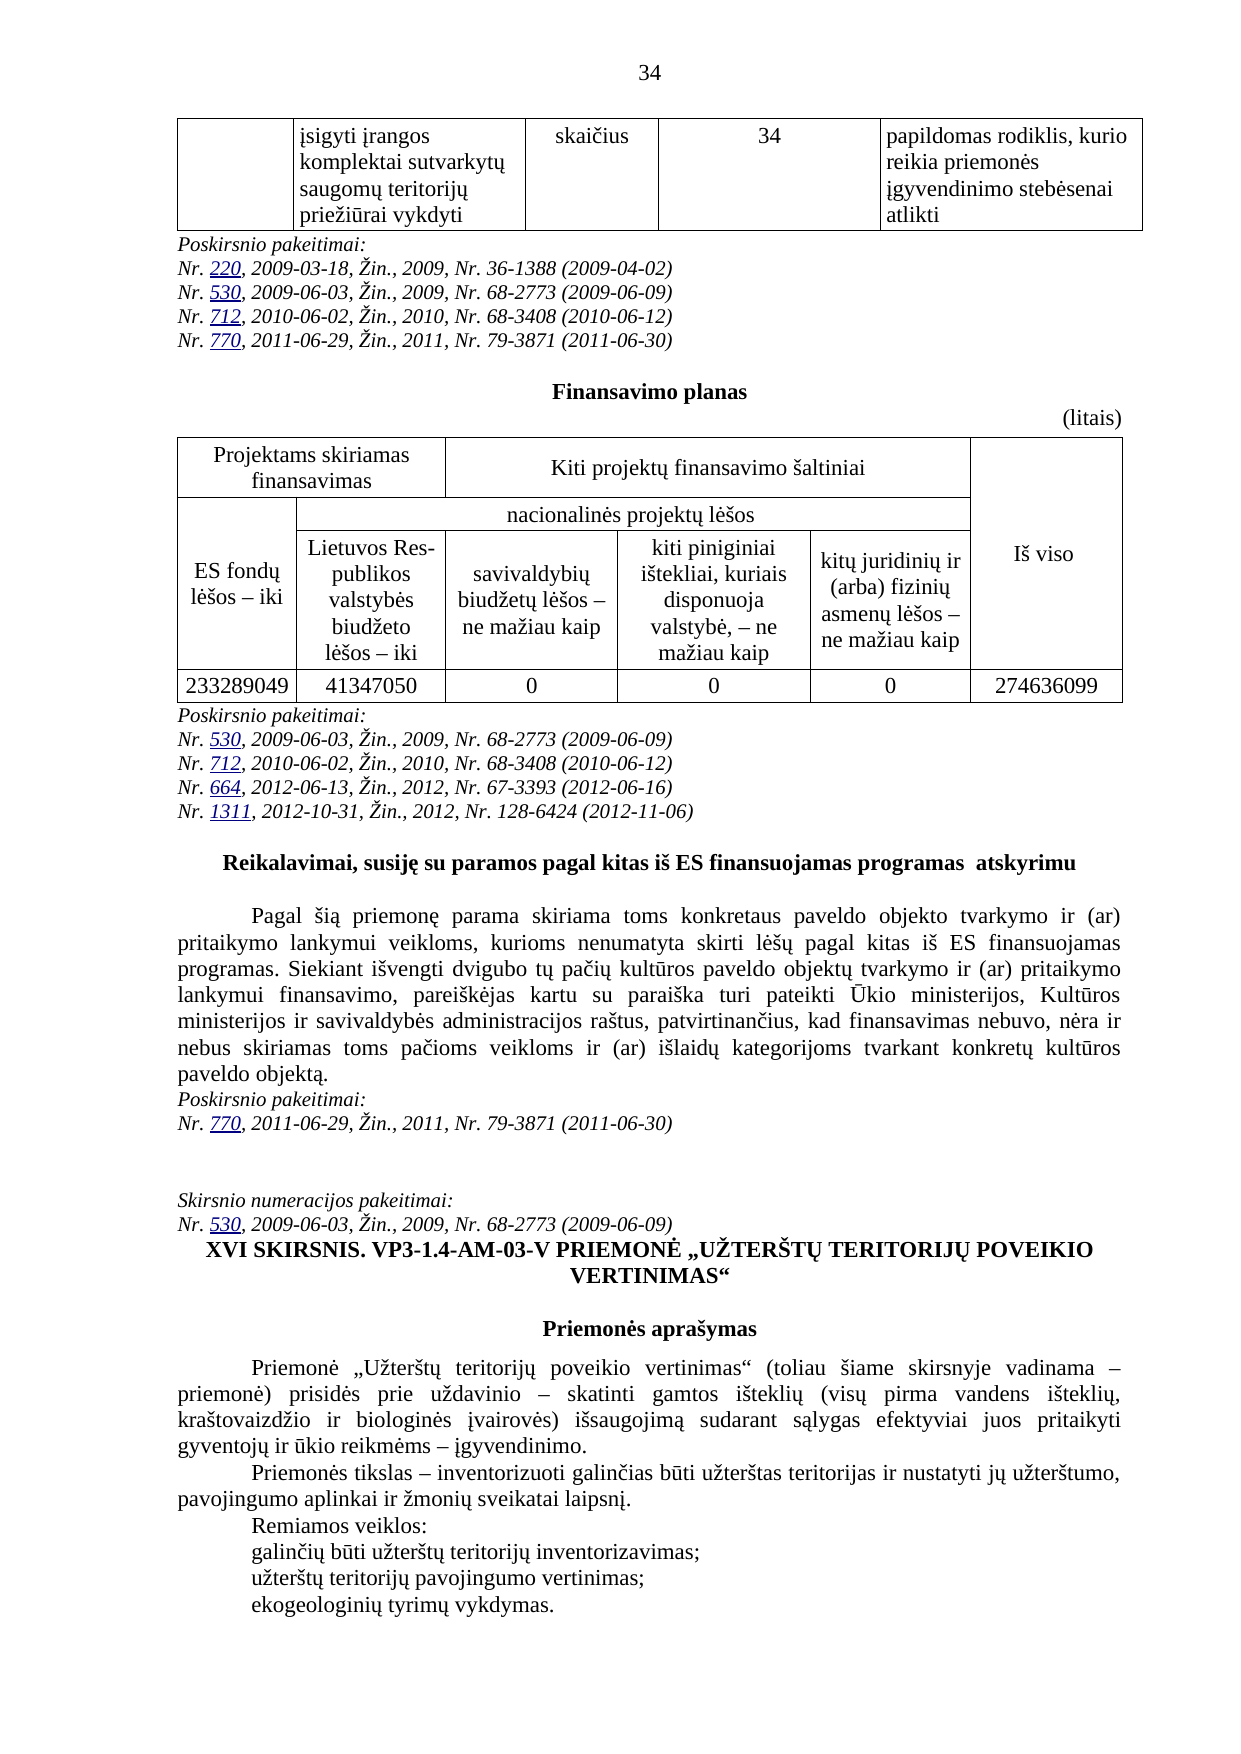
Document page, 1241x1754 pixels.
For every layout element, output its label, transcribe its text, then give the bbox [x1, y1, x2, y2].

table_cell skaičius [526, 119, 658, 230]
table_header Iš viso [971, 438, 1122, 668]
text Poskirsnio pakeitimai: [177, 231, 1122, 256]
text Pagal šią priemonę parama skiriama toms konkretaus paveldo objekto tvarkymo ir (ar) pritaikymo lankymui veikloms, kurioms nenumatyta skirti lėšų pagal kitas iš ES finansuojamas programas. Siekiant išvengti dvigubo tų pačių kultūros paveldo objektų tvarkymo ir (ar) pritaikymo lankymui finansavimo, pareiškėjas kartu su paraiška turi pateikti Ūkio ministerijos, Kultūros ministerijos ir savivaldybės administracijos raštus, patvirtinančius, kad finansavimas nebuvo, nėra ir nebus skiriamas toms pačioms veikloms ir (ar) išlaidų kategorijoms tvarkant konkretų kultūros paveldo objektą. [177, 902, 1122, 1087]
table_cell 274636099 [971, 670, 1122, 702]
text Priemonės tikslas – inventorizuoti galinčias būti užterštas teritorijas ir nustatyti jų užterštumo, pavojingumo aplinkai ir žmonių sveikatai laipsnį. [177, 1459, 1122, 1512]
text Nr. 712, 2010-06-02, Žin., 2010, Nr. 68-3408 (2010-06-12) [177, 304, 1122, 328]
text Remiamos veiklos: [177, 1512, 1122, 1538]
table_cell [178, 119, 293, 230]
table_cell 0 [811, 670, 970, 702]
text Finansavimo planas [177, 378, 1122, 404]
text galinčių būti užterštų teritorijų inventorizavimas; [177, 1538, 1122, 1564]
text Nr. 770, 2011-06-29, Žin., 2011, Nr. 79-3871 (2011-06-30) [177, 328, 1122, 352]
table_cell kitų juridinių ir (arba) fizinių asmenų lėšos – ne mažiau kaip [811, 531, 970, 668]
table_cell nacionalinės projektų lėšos [297, 498, 970, 530]
table_cell 0 [618, 670, 810, 702]
text (litais) [177, 404, 1122, 431]
table_cell ES fondų lėšos – iki [178, 498, 296, 668]
text Reikalavimai, susiję su paramos pagal kitas iš ES finansuojamas programas atskyrimu [177, 849, 1122, 876]
table_header Kiti projektų finansavimo šaltiniai [446, 438, 970, 497]
text Nr. 770, 2011-06-29, Žin., 2011, Nr. 79-3871 (2011-06-30) [177, 1111, 1122, 1135]
table_cell įsigyti įrangos komplektai sutvarkytų saugomų teritorijų priežiūrai vykdyti [294, 119, 525, 230]
table_cell kiti piniginiai ištekliai, kuriais disponuoja valstybė, – ne mažiau kaip [618, 531, 810, 668]
table_cell Lietuvos Res­publikos valsty­bės biudžeto lėšos – iki [297, 531, 445, 668]
table_cell savivaldybių biudžetų lėšos – ne mažiau kaip [446, 531, 617, 668]
text Nr. 530, 2009-06-03, Žin., 2009, Nr. 68-2773 (2009-06-09) [177, 279, 1122, 304]
table_cell 41347050 [297, 670, 445, 702]
text Priemonė „Užterštų teritorijų poveikio vertinimas“ (toliau šiame skirsnyje vadinama – priemonė) prisidės prie uždavinio – skatinti gamtos išteklių (visų pirma vandens išteklių, kraštovaizdžio ir biologinės įvairovės) išsaugojimą sudarant sąlygas efektyviai juos pritaikyti gyventojų ir ūkio reikmėms – įgyvendinimo. [177, 1353, 1122, 1459]
text Poskirsnio pakeitimai: [177, 703, 1122, 727]
table_cell papildomas rodiklis, kurio reikia priemonės įgyvendinimo stebėsenai atlikti [881, 119, 1142, 230]
text ekogeologinių tyrimų vykdymas. [177, 1591, 1122, 1617]
table_cell 34 [659, 119, 880, 230]
table_cell 233289049 [178, 670, 296, 702]
table_cell 0 [446, 670, 617, 702]
text Nr. 664, 2012-06-13, Žin., 2012, Nr. 67-3393 (2012-06-16) [177, 775, 1122, 799]
text Nr. 1311, 2012-10-31, Žin., 2012, Nr. 128-6424 (2012-11-06) [177, 799, 1122, 823]
text Skirsnio numeracijos pakeitimai: [177, 1187, 1122, 1212]
table_header Projektams skiriamas finansavimas [178, 438, 445, 497]
text Poskirsnio pakeitimai: [177, 1087, 1122, 1111]
text Nr. 712, 2010-06-02, Žin., 2010, Nr. 68-3408 (2010-06-12) [177, 751, 1122, 775]
text Nr. 530, 2009-06-03, Žin., 2009, Nr. 68-2773 (2009-06-09) [177, 1212, 1122, 1236]
text užterštų teritorijų pavojingumo vertinimas; [177, 1564, 1122, 1591]
text Nr. 220, 2009-03-18, Žin., 2009, Nr. 36-1388 (2009-04-02) [177, 256, 1122, 279]
text Priemonės aprašymas [177, 1315, 1122, 1341]
text Nr. 530, 2009-06-03, Žin., 2009, Nr. 68-2773 (2009-06-09) [177, 727, 1122, 751]
subtitle xVI skirsnis. VP3-1.4-AM-03-V PRIEMONĖ „UŽTERŠTŲ TERITORIJŲ POVEIKIO VERTINIMAS“ [177, 1236, 1122, 1288]
